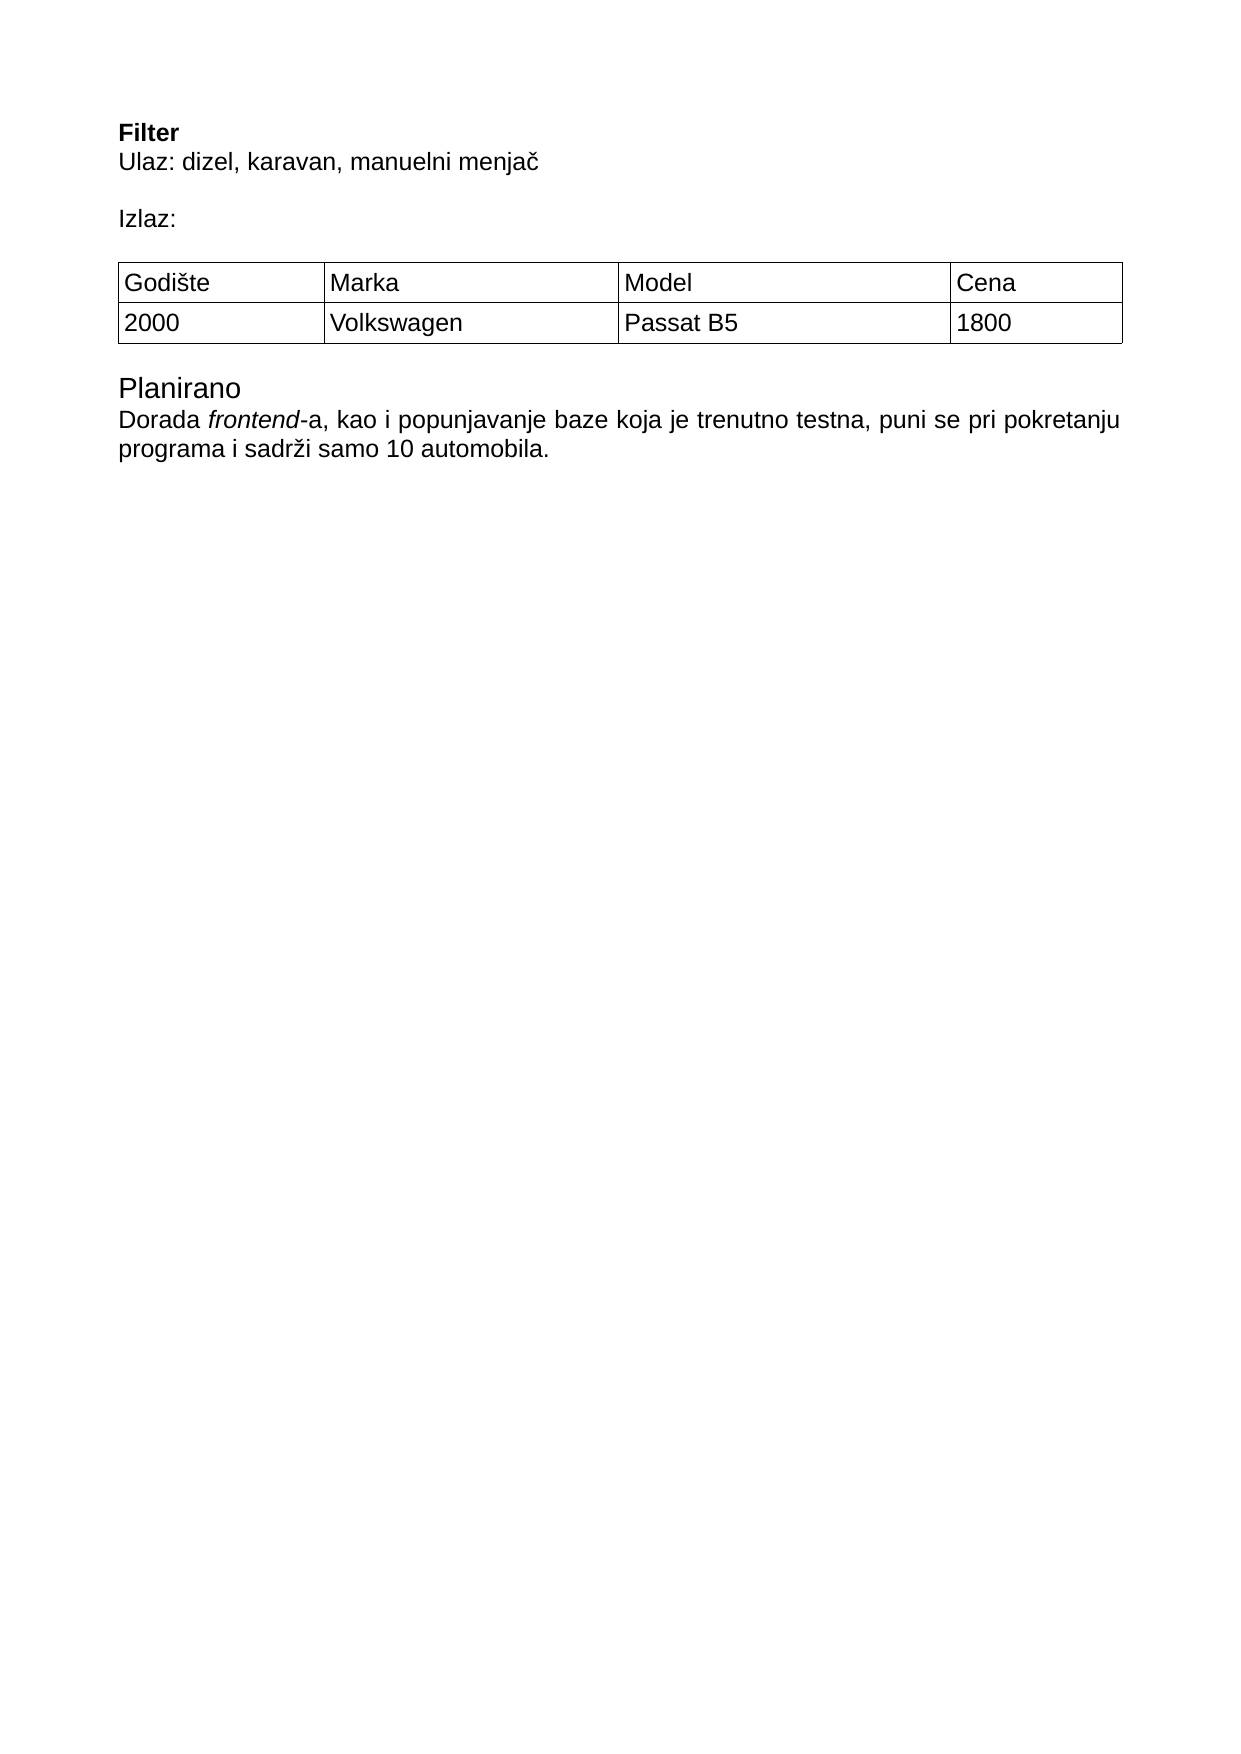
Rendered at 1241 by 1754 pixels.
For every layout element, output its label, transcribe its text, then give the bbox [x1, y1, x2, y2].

text Filter [118, 118, 1122, 147]
table_header Godište [119, 263, 324, 302]
text Planirano [118, 371, 1122, 405]
text Ulaz: dizel, karavan, manuelni menjač [118, 147, 1122, 176]
table_header Marka [325, 263, 618, 302]
table_cell Volkswagen [325, 303, 618, 342]
table_cell 2000 [119, 303, 324, 342]
text Izlaz: [118, 204, 1122, 233]
text Dorada frontend-a, kao i popunjavanje baze koja je trenutno testna, puni se pri pokretanju programa i sadrži samo 10 automobila. [118, 405, 1122, 462]
table_header Model [619, 263, 950, 302]
table_header Cena [951, 263, 1122, 302]
table_cell Passat B5 [619, 303, 950, 342]
table_cell 1800 [951, 303, 1122, 342]
